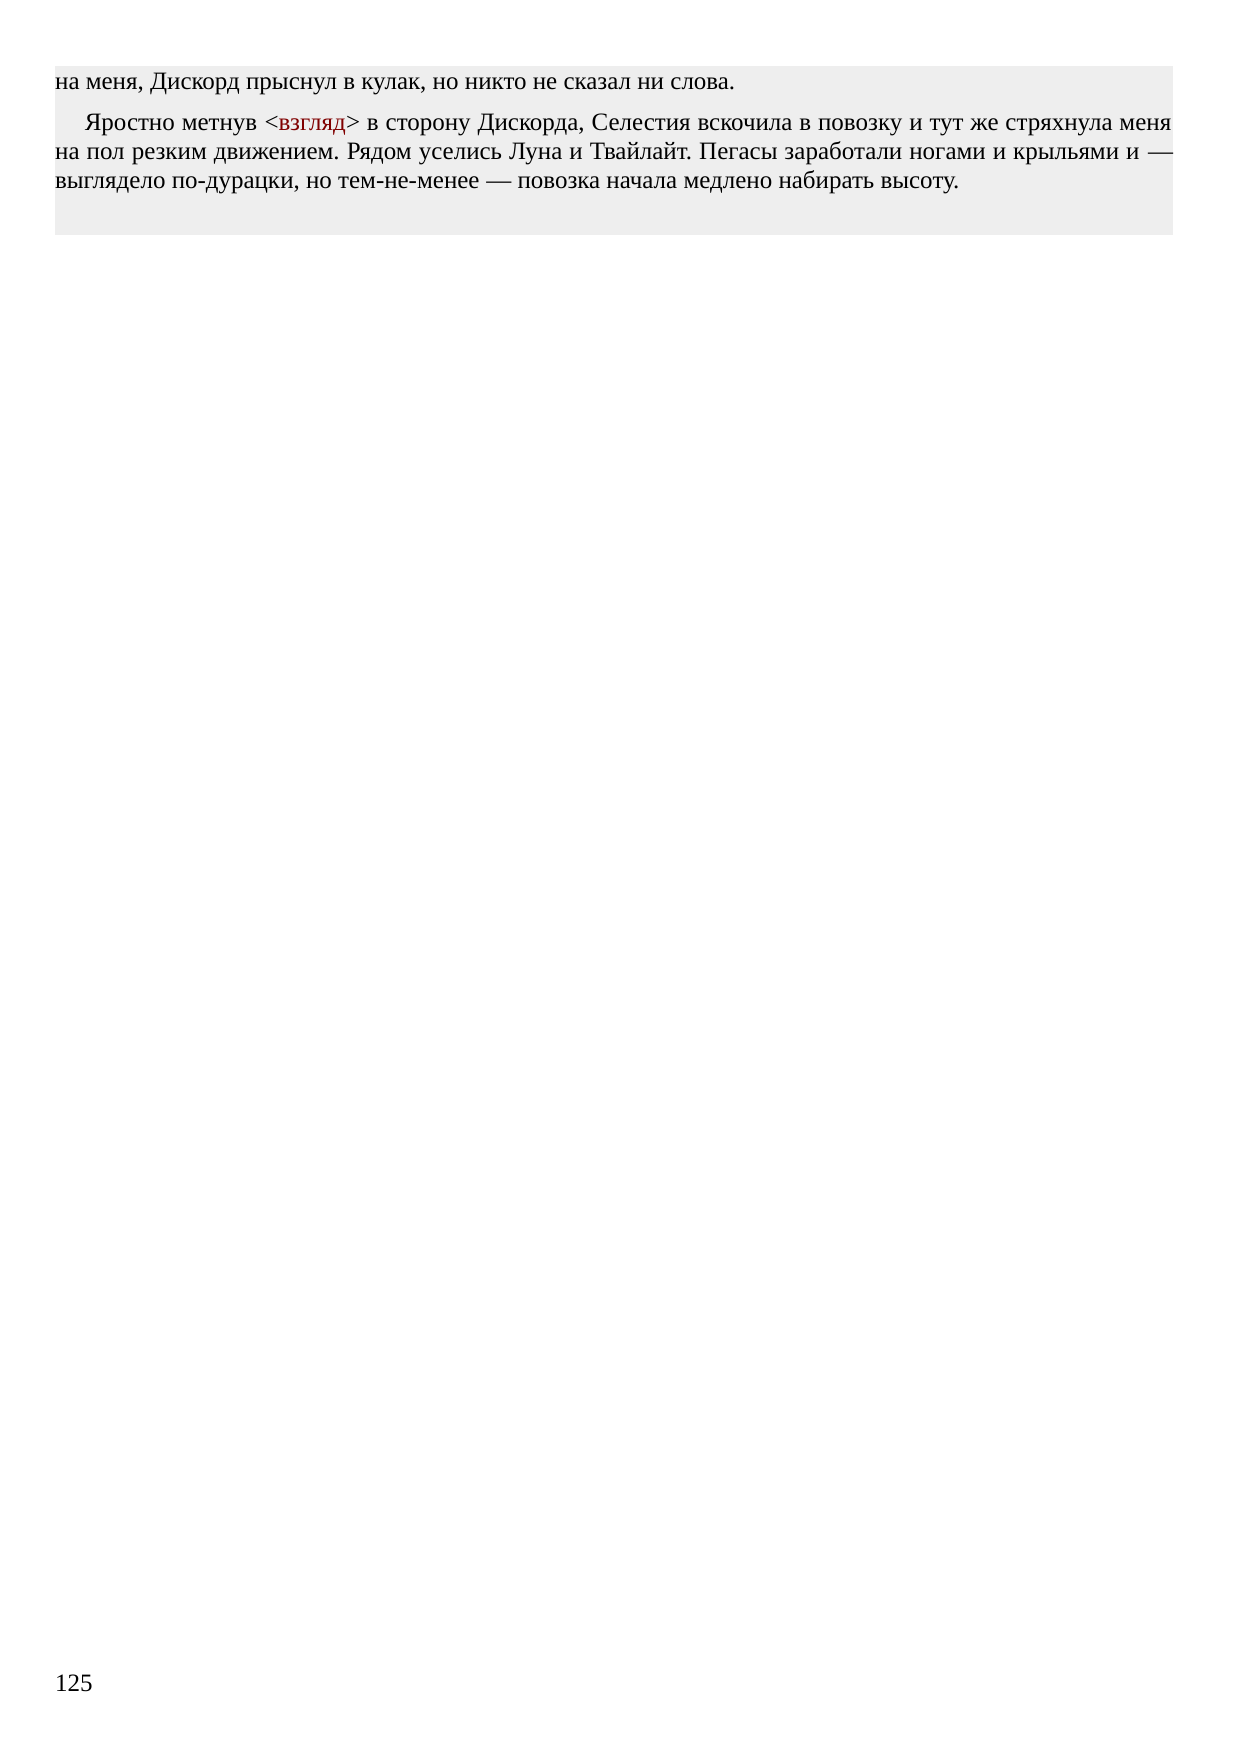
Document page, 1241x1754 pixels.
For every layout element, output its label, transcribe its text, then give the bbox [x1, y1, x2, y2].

text на меня, Дискорд прыснул в кулак, но никто не сказал ни слова. [55, 66, 1173, 95]
text Яростно метнув <взгляд> в сторону Дискорда, Селестия вскочила в повозку и тут же стряхнула меня на пол резким движением. Рядом уселись Луна и Твайлайт. Пегасы заработали ногами и крыльями и — выглядело по-дурацки, но тем-не-менее — повозка начала медлено набирать высоту. [55, 107, 1173, 193]
